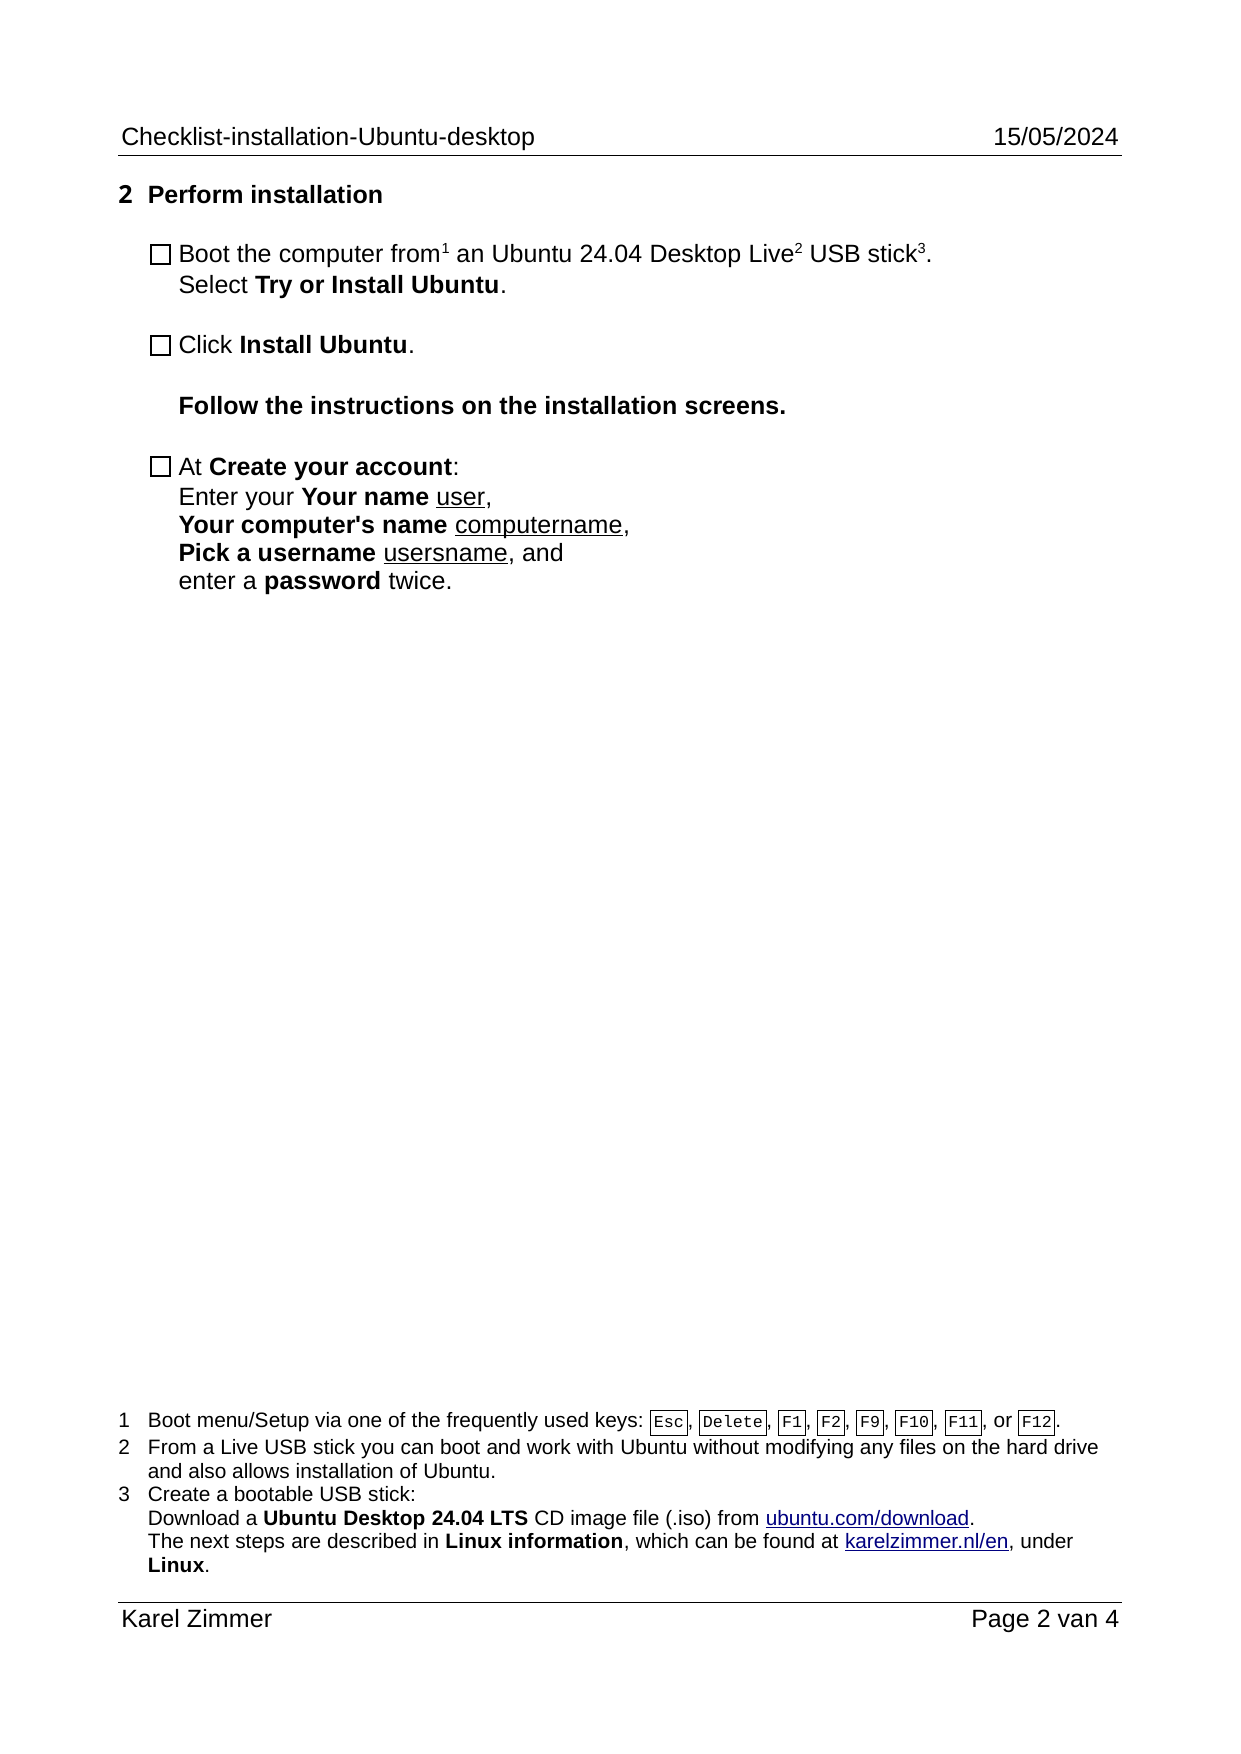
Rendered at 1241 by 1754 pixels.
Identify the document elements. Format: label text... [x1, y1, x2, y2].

table_cell [142, 269, 177, 300]
table_cell Enter your Your name USER, Your computer's name computername, Pick a username USERsname, and enter a password twice. [177, 482, 1122, 596]
table_cell Select Try or Install Ubuntu. [177, 269, 1122, 300]
table_cell [118, 391, 142, 421]
table_header [142, 239, 177, 269]
table_cell [118, 330, 142, 360]
table_cell [177, 360, 1122, 391]
table_cell At Create your account: [177, 451, 1122, 482]
table_cell [118, 269, 142, 300]
table_header [118, 239, 142, 269]
table_cell [142, 300, 177, 330]
table_cell [118, 300, 142, 330]
table_cell [142, 360, 177, 391]
table_cell [177, 421, 1122, 451]
list Perform installation [118, 177, 1122, 211]
table_cell Click Install Ubuntu. [177, 330, 1122, 360]
table_cell [118, 482, 142, 596]
table_cell [118, 360, 142, 391]
table_cell [118, 421, 142, 451]
table_cell [142, 451, 177, 482]
table_cell [177, 300, 1122, 330]
table_cell [142, 330, 177, 360]
table_cell [142, 391, 177, 421]
table_cell [118, 451, 142, 482]
table_cell Follow the instructions on the installation screens. [177, 391, 1122, 421]
table_header Boot the computer from an Ubuntu 24.04 Desktop Live USB stick. [177, 239, 1122, 269]
table_cell [142, 482, 177, 596]
table_cell [142, 421, 177, 451]
